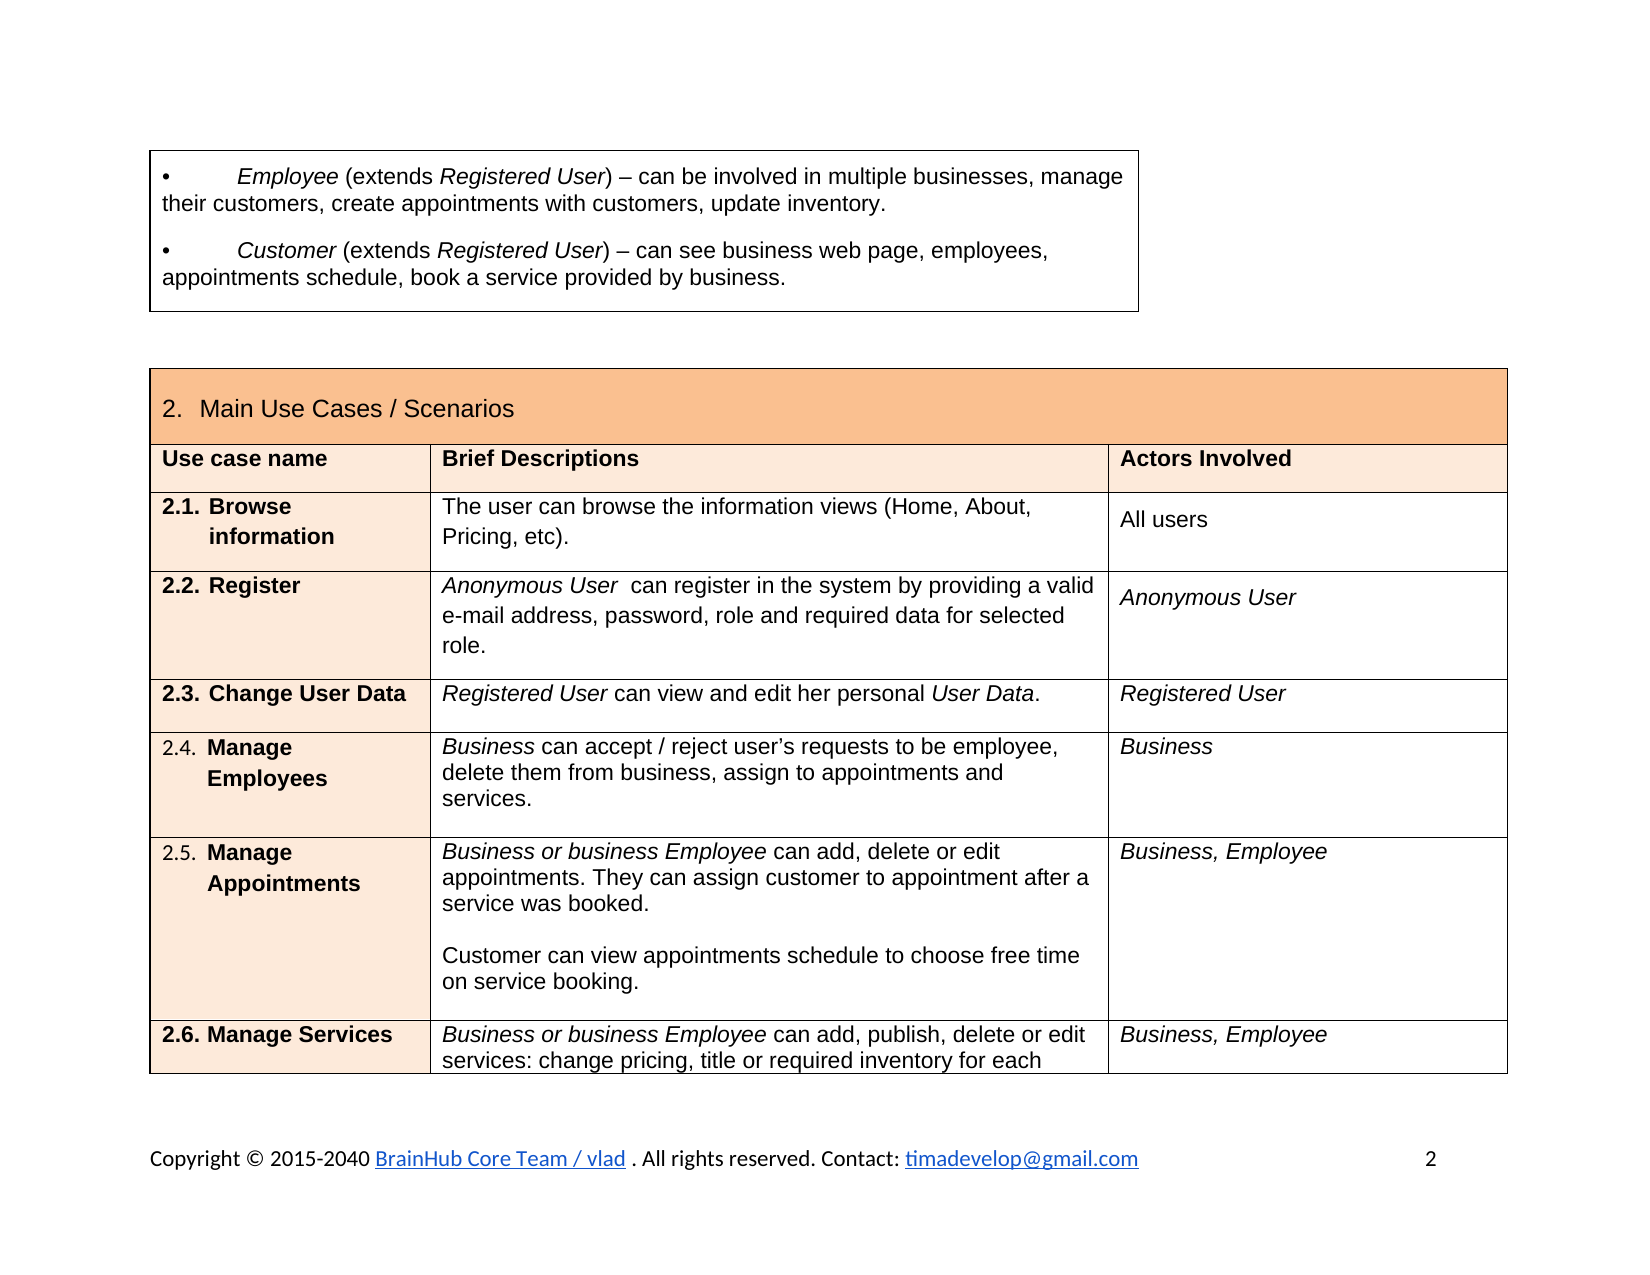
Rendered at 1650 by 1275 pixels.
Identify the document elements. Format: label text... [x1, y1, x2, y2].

table_cell Manage Appointments [151, 838, 430, 1019]
table_cell Business, Employee [1109, 838, 1507, 1019]
table_cell Registered User can view and edit her personal User Data. [431, 680, 1108, 732]
table_cell Anonymous User can register in the system by providing a valid e-mail address, password, role and required data for selected role. [431, 572, 1108, 679]
table_cell Use case name [151, 445, 430, 492]
table_cell Business can accept / reject user’s requests to be employee, delete them from business, assign to appointments and services. [431, 733, 1108, 837]
table_cell Business [1109, 733, 1507, 837]
table_cell Business or business Employee can add, delete or edit appointments. They can assign customer to appointment after a service was booked. Customer can view appointments schedule to choose free time on service booking. [431, 838, 1108, 1019]
table_cell Actors Involved [1109, 445, 1507, 492]
table_cell Anonymous User [1109, 572, 1507, 679]
table_cell • Employee (extends Registered User) – can be involved in multiple businesses, manage their customers, create appointments with customers, update inventory. • Customer (extends Registered User) – can see business web page, employees, appointments schedule, book a service provided by business. [151, 151, 1138, 311]
table_cell Business or business Employee can add, publish, delete or edit services: change pricing, title or required inventory for each [431, 1021, 1108, 1073]
table_cell The user can browse the information views (Home, About, Pricing, etc). [431, 493, 1108, 571]
table_cell Browse information [151, 493, 430, 571]
table_cell Register [151, 572, 430, 679]
table_cell Manage Employees [151, 733, 430, 837]
table_cell Brief Descriptions [431, 445, 1108, 492]
table_cell Manage Services [151, 1021, 430, 1073]
table_header Main Use Cases / Scenarios [151, 369, 1507, 444]
table_cell Business, Employee [1109, 1021, 1507, 1073]
table_cell All users [1109, 493, 1507, 571]
table_cell Registered User [1109, 680, 1507, 732]
table_cell Change User Data [151, 680, 430, 732]
